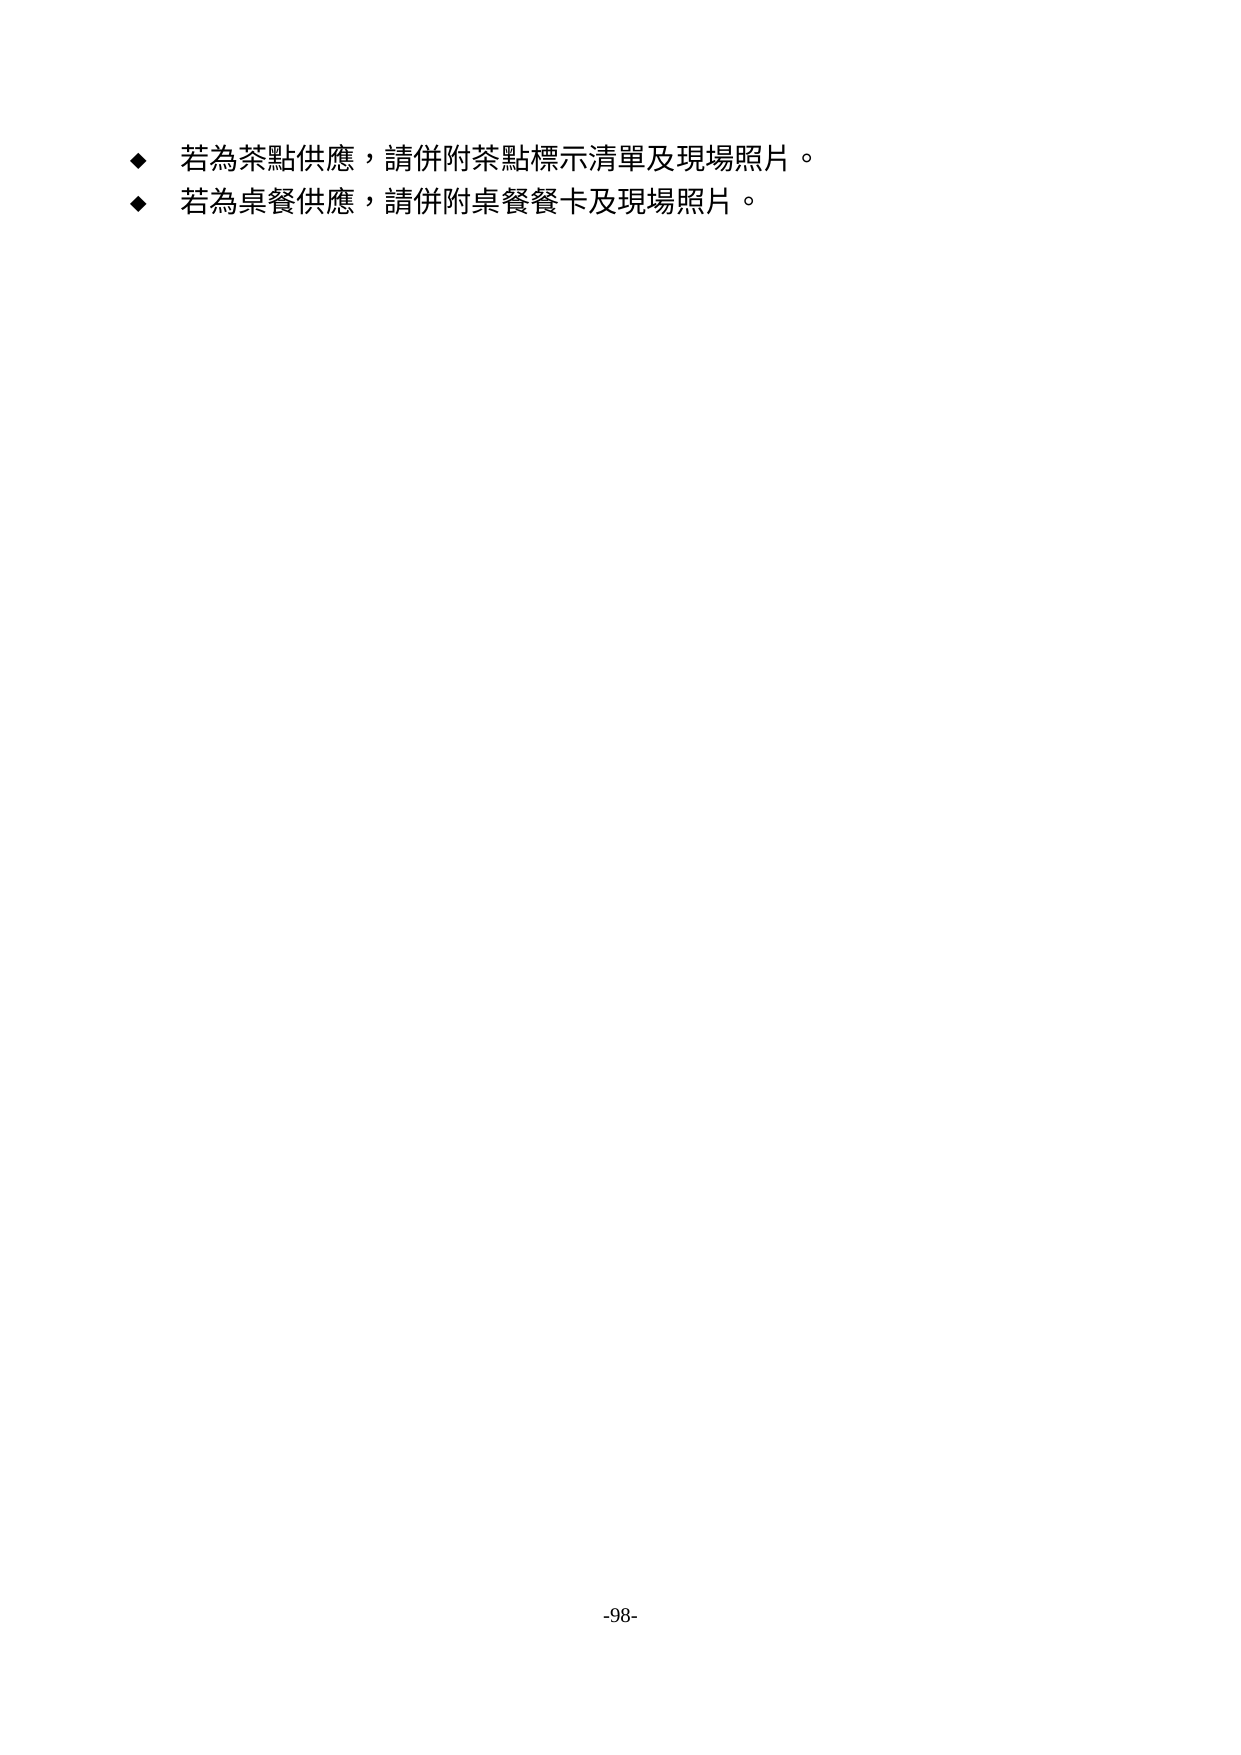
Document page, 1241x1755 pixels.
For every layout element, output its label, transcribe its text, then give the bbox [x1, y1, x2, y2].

list 若為茶點供應，請併附茶點標示清單及現場照片。 [130, 136, 1110, 178]
list 若為桌餐供應，請併附桌餐餐卡及現場照片。 [130, 178, 1110, 220]
